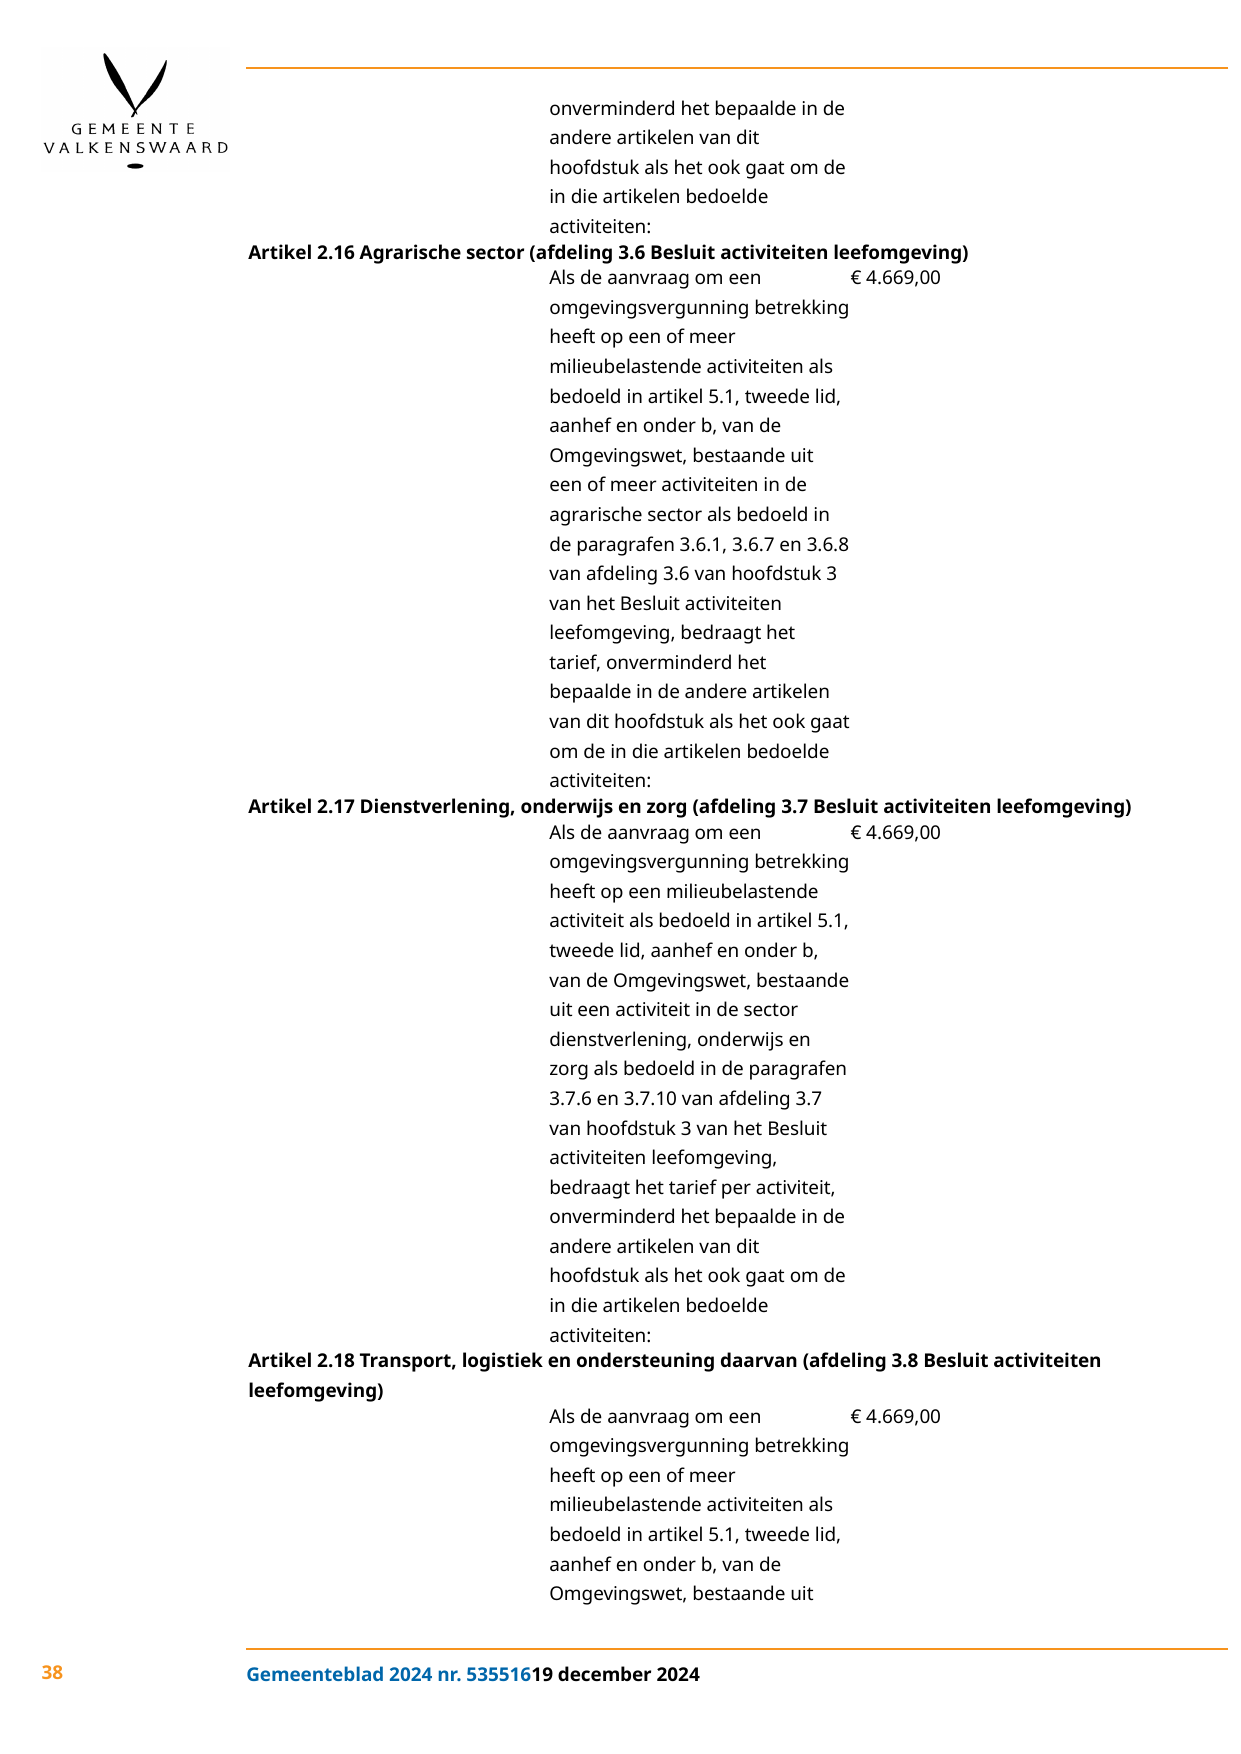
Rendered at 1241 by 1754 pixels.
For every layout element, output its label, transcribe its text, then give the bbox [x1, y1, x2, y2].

table_cell € 4.669,00 [850, 819, 1152, 1348]
table_cell [248, 1403, 549, 1606]
table_cell Als de aanvraag om een omgevingsvergunning betrekking heeft op een of meer milieubelastende activiteiten als bedoeld in artikel 5.1, tweede lid, aanhef en onder b, van de Omgevingswet, bestaande uit een of meer activiteiten in de agrarische sector als bedoeld in de paragrafen 3.6.1, 3.6.7 en 3.6.8 van afdeling 3.6 van hoofdstuk 3 van het Besluit activiteiten leefomgeving, bedraagt het tarief, onverminderd het bepaalde in de andere artikelen van dit hoofdstuk als het ook gaat om de in die artikelen bedoelde activiteiten: [549, 265, 850, 793]
table_cell [850, 95, 1152, 239]
picture [41, 47, 231, 172]
table_cell Artikel 2.18 Transport, logistiek en ondersteuning daarvan (afdeling 3.8 Besluit activiteiten leefomgeving) [248, 1348, 1152, 1403]
table_cell [248, 265, 549, 793]
table_cell Artikel 2.16 Agrarische sector (afdeling 3.6 Besluit activiteiten leefomgeving) [248, 239, 1152, 264]
table_cell [248, 819, 549, 1348]
table_cell Als de aanvraag om een omgevingsvergunning betrekking heeft op een milieubelastende activiteit als bedoeld in artikel 5.1, tweede lid, aanhef en onder b, van de Omgevingswet, bestaande uit een activiteit in de sector dienstverlening, onderwijs en zorg als bedoeld in de paragrafen 3.7.6 en 3.7.10 van afdeling 3.7 van hoofdstuk 3 van het Besluit activiteiten leefomgeving, bedraagt het tarief per activiteit, onverminderd het bepaalde in de andere artikelen van dit hoofdstuk als het ook gaat om de in die artikelen bedoelde activiteiten: [549, 819, 850, 1348]
table_cell € 4.669,00 [850, 265, 1152, 793]
table_cell Als de aanvraag om een omgevingsvergunning betrekking heeft op een of meer milieubelastende activiteiten als bedoeld in artikel 5.1, tweede lid, aanhef en onder b, van de Omgevingswet, bestaande uit [549, 1403, 850, 1606]
table_cell [248, 95, 549, 239]
table_cell onverminderd het bepaalde in de andere artikelen van dit hoofdstuk als het ook gaat om de in die artikelen bedoelde activiteiten: [549, 95, 850, 239]
table_cell Artikel 2.17 Dienstverlening, onderwijs en zorg (afdeling 3.7 Besluit activiteiten leefomgeving) [248, 793, 1152, 819]
table_cell € 4.669,00 [850, 1403, 1152, 1606]
